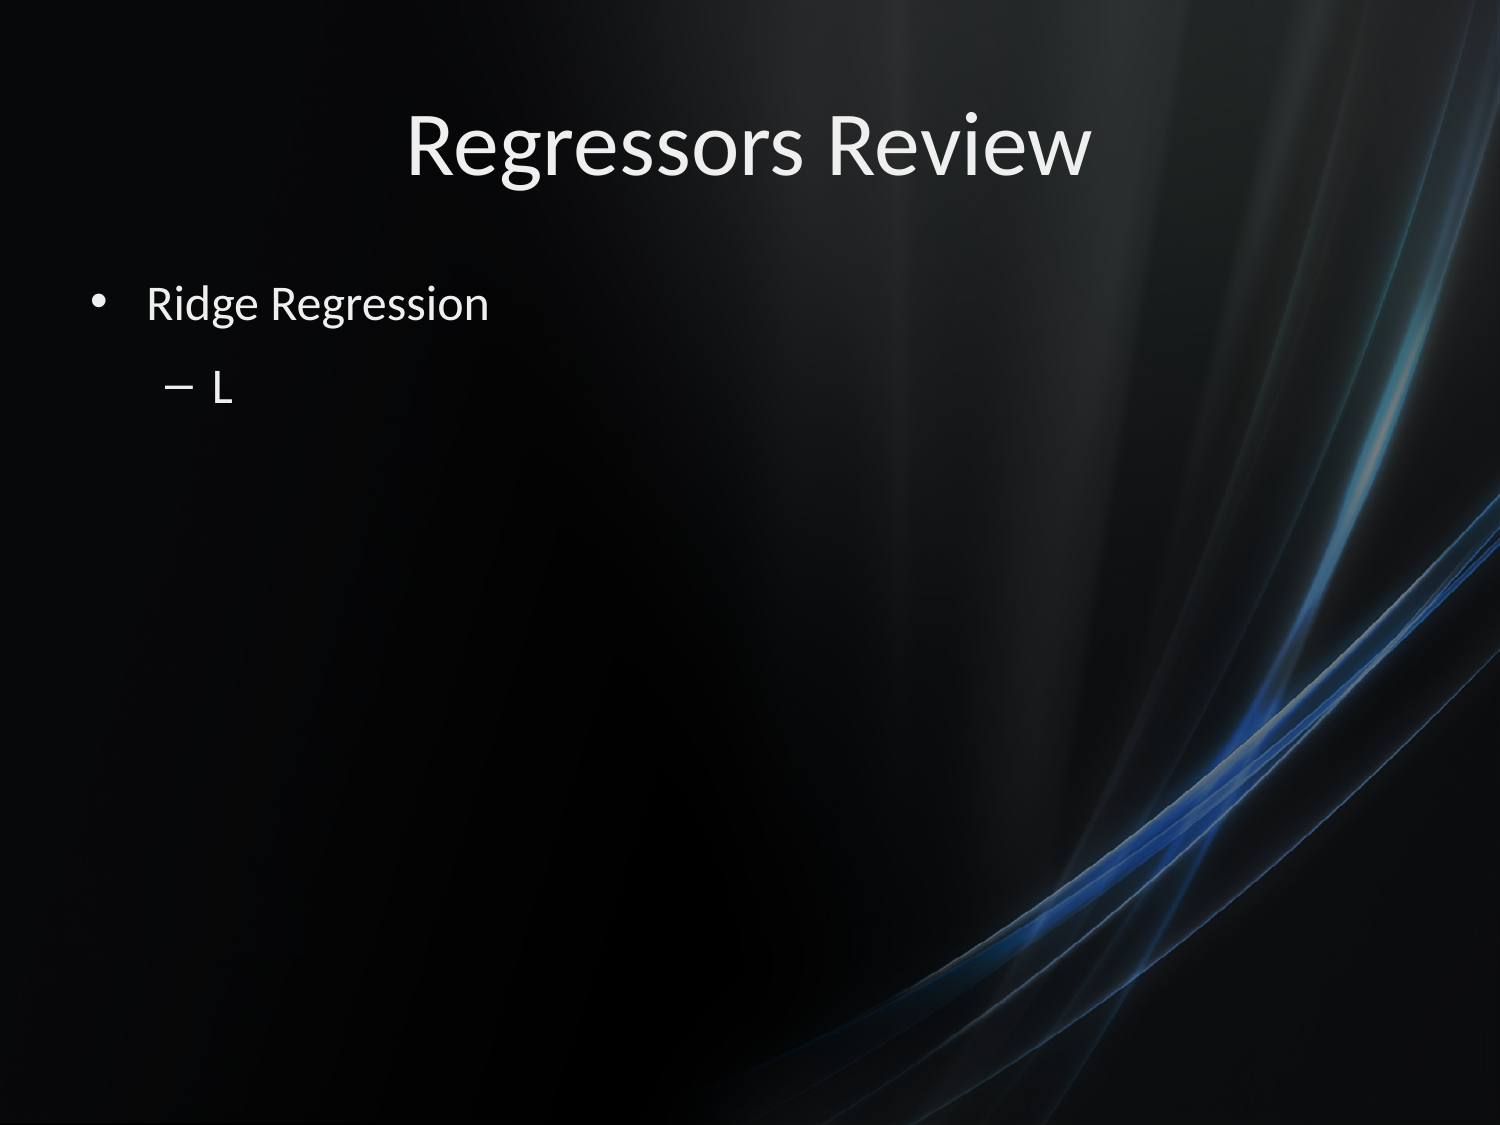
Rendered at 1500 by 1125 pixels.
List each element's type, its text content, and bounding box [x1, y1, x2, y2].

title Regressors Review [75, 45, 1425, 233]
picture [0, 0, 1500, 1125]
list Ridge Regression L [75, 262, 1425, 1005]
